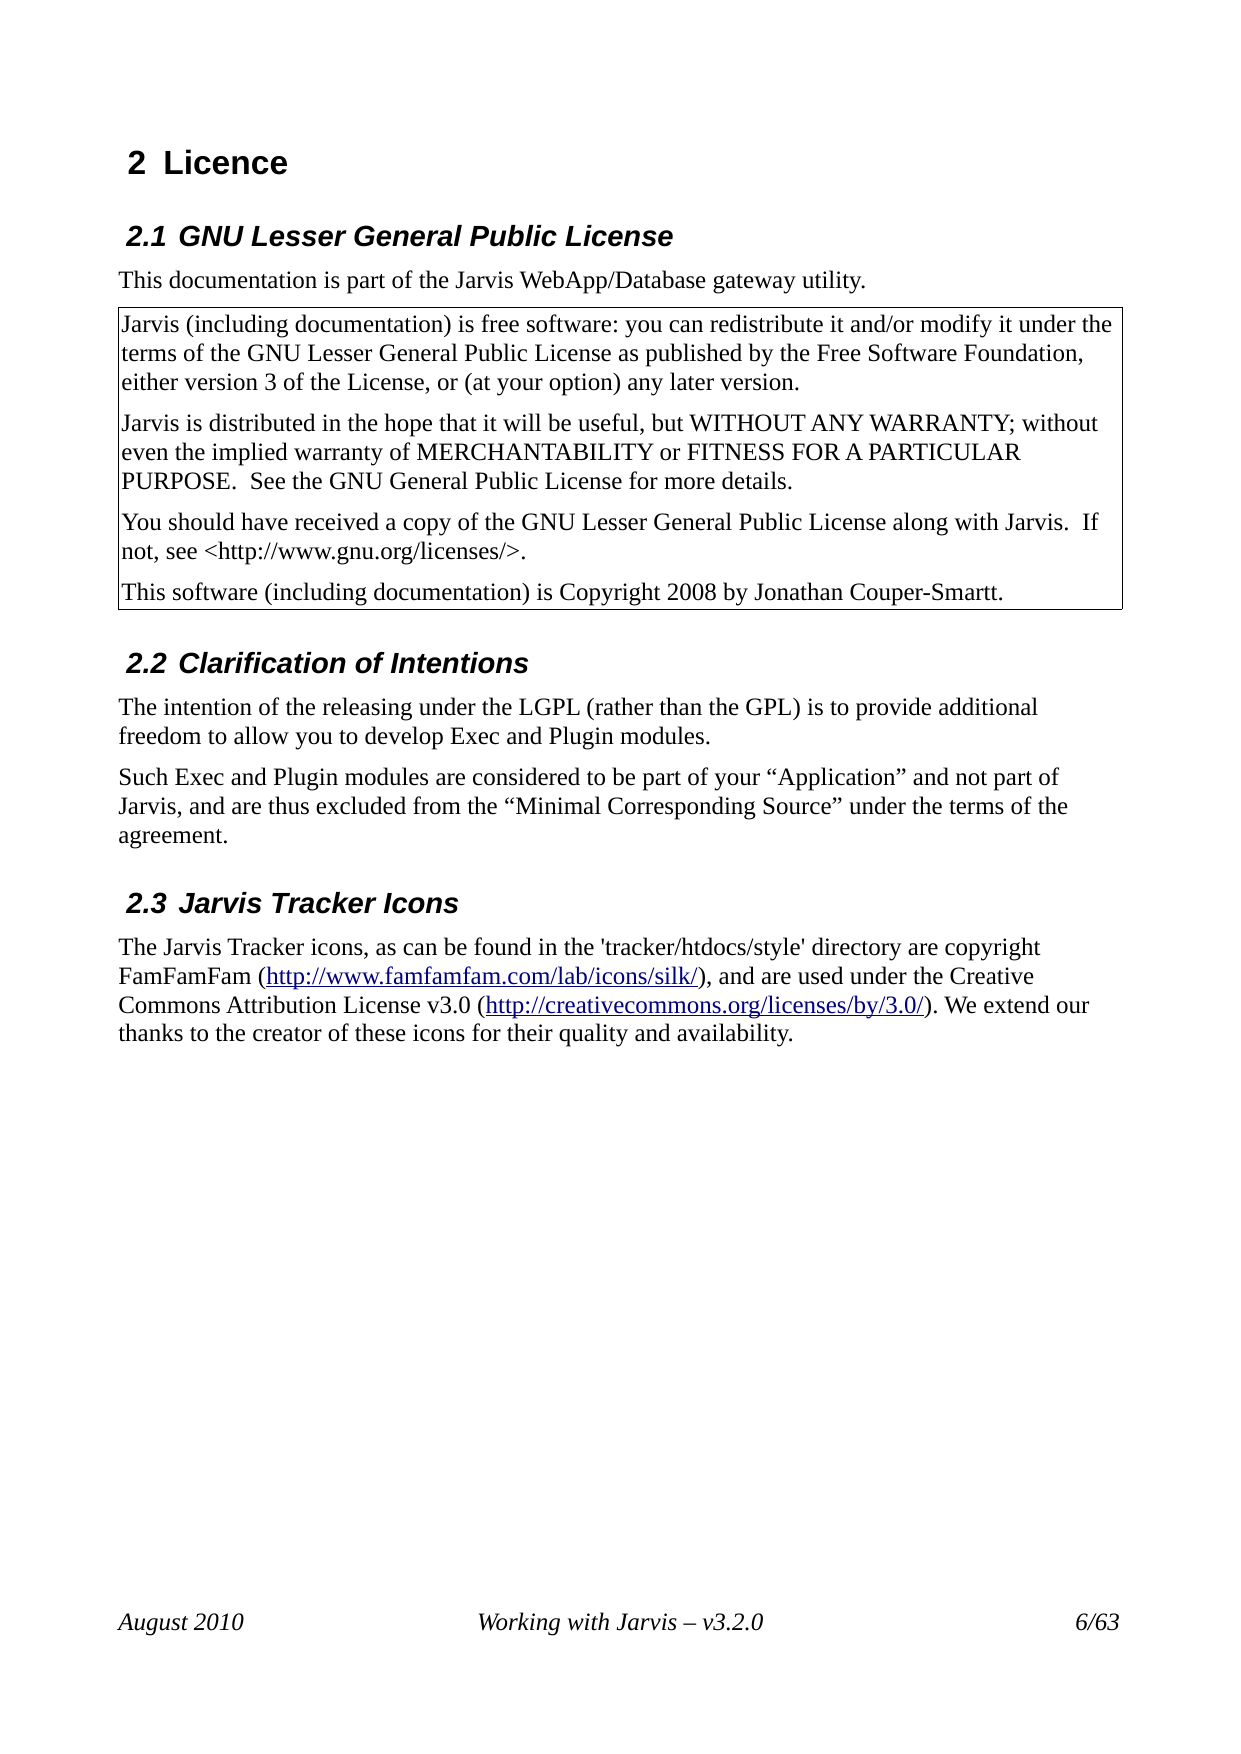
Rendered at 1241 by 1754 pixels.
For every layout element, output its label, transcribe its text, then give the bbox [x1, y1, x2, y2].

text The Jarvis Tracker icons, as can be found in the 'tracker/htdocs/style' directory are copyright FamFamFam (http://www.famfamfam.com/lab/icons/silk/), and are used under the Creative Commons Attribution License v3.0 (http://creativecommons.org/licenses/by/3.0/). We extend our thanks to the creator of these icons for their quality and availability. [118, 932, 1122, 1047]
text This software (including documentation) is Copyright 2008 by Jonathan Couper-Smartt. [119, 574, 1122, 609]
subtitle Clarification of Intentions [118, 646, 1122, 680]
text Jarvis is distributed in the hope that it will be useful, but WITHOUT ANY WARRANTY; without even the implied warranty of MERCHANTABILITY or FITNESS FOR A PARTICULAR PURPOSE. See the GNU General Public License for more details. [119, 405, 1122, 494]
text You should have received a copy of the GNU Lesser General Public License along with Jarvis. If not, see <http://www.gnu.org/licenses/>. [119, 504, 1122, 564]
subtitle Licence [118, 143, 1122, 182]
text The intention of the releasing under the LGPL (rather than the GPL) is to provide additional freedom to allow you to develop Exec and Plugin modules. [118, 692, 1122, 750]
text This documentation is part of the Jarvis WebApp/Database gateway utility. [118, 265, 1122, 294]
text Such Exec and Plugin modules are considered to be part of your “Application” and not part of Jarvis, and are thus excluded from the “Minimal Corresponding Source” under the terms of the agreement. [118, 762, 1122, 849]
subtitle GNU Lesser General Public License [118, 219, 1122, 253]
subtitle Jarvis Tracker Icons [118, 886, 1122, 920]
text Jarvis (including documentation) is free software: you can redistribute it and/or modify it under the terms of the GNU Lesser General Public License as published by the Free Software Foundation, either version 3 of the License, or (at your option) any later version. [119, 308, 1122, 396]
